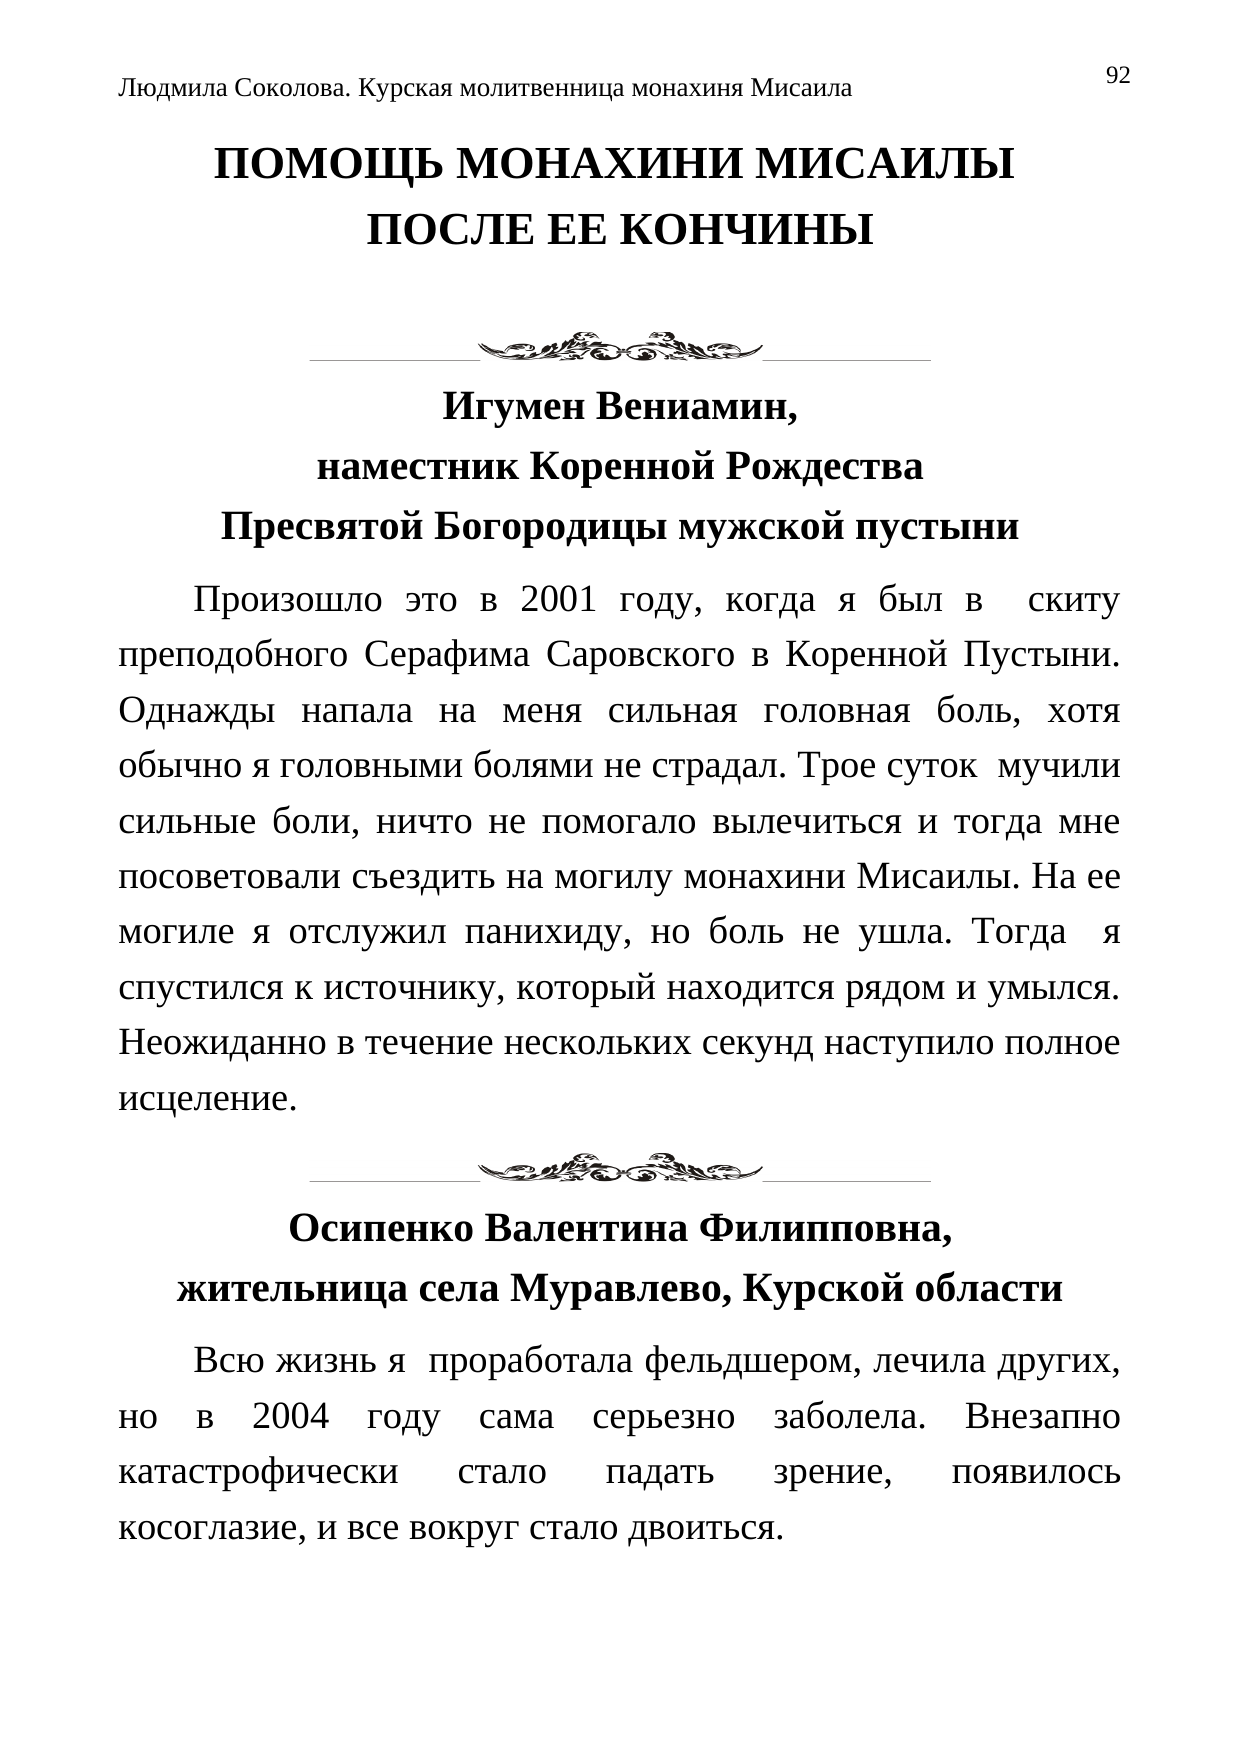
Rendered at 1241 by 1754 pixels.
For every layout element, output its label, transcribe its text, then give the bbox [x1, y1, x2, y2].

text Пресвятой Богородицы мужской пустыни [118, 501, 1122, 548]
text Произошло это в 2001 году, когда я был в скиту преподобного Серафима Саровского в Коренной Пустыни. Однажды напала на меня сильная головная боль, хотя обычно я головными болями не страдал. Трое суток мучили сильные боли, ничто не помогало вылечиться и тогда мне посоветовали съездить на могилу монахини Мисаилы. На ее могиле я отслужил панихиду, но боль не ушла. Тогда я спустился к источнику, который находится рядом и умылся. Неожиданно в течение нескольких секунд наступило полное исцеление. [118, 575, 1122, 1118]
text Всю жизнь я проработала фельдшером, лечила других, но в 2004 году сама серьезно заболела. Внезапно катастрофически стало падать зрение, появилось косоглазие, и все вокруг стало двоиться. [118, 1337, 1122, 1547]
text ПОСЛЕ ЕЕ КОНЧИНЫ [118, 202, 1122, 254]
text наместник Коренной Рождества [118, 441, 1122, 488]
text Игумен Вениамин, [118, 381, 1122, 429]
text жительница села Муравлево, Курской области [118, 1262, 1122, 1310]
text Осипенко Валентина Филипповна, [118, 1202, 1122, 1250]
picture [309, 1153, 931, 1182]
text ПОМОЩЬ МОНАХИНИ МИСАИЛЫ [118, 136, 1122, 188]
picture [309, 332, 931, 361]
